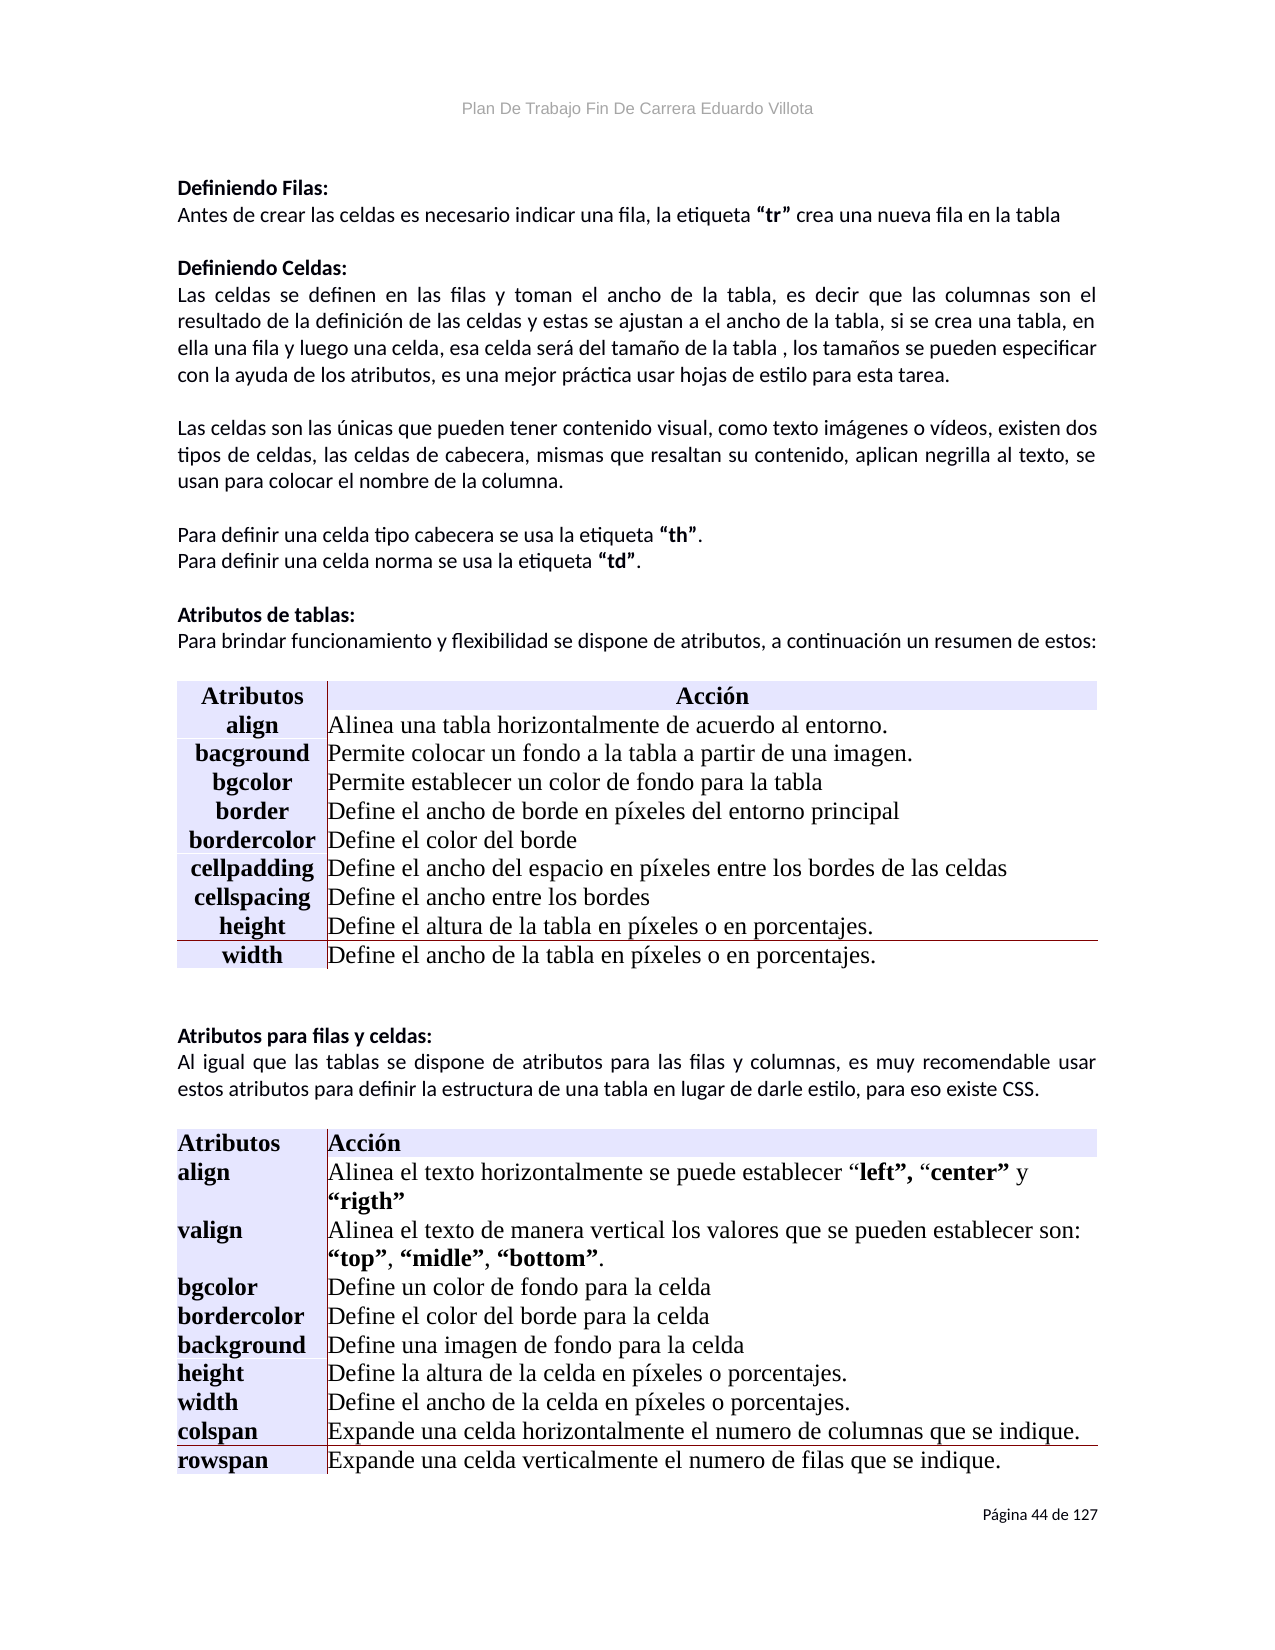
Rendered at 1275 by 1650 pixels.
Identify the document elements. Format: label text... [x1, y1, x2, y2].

table_cell rowspan [177, 1446, 327, 1474]
table_cell Define la altura de la celda en píxeles o porcentajes. [328, 1359, 1097, 1387]
table_cell cellspacing [177, 882, 327, 911]
text Para definir una celda norma se usa la etiqueta “td”. [177, 548, 1098, 574]
table_cell Define el ancho de borde en píxeles del entorno principal [328, 796, 1097, 825]
table_header Acción [328, 681, 1097, 710]
text Atributos de tablas: [177, 601, 1098, 628]
table_header Atributos [177, 681, 327, 710]
table_cell valign [177, 1215, 327, 1272]
table_cell align [177, 710, 327, 738]
table_cell Define el color del borde para la celda [328, 1301, 1097, 1330]
table_cell width [177, 1387, 327, 1416]
text Al igual que las tablas se dispone de atributos para las filas y columnas, es muy recomendable usar estos atributos para definir la estructura de una tabla en lugar de darle estilo, para eso existe CSS. [177, 1048, 1098, 1102]
table_cell bacground [177, 739, 327, 767]
table_cell Define el ancho del espacio en píxeles entre los bordes de las celdas [328, 854, 1097, 882]
table_cell border [177, 796, 327, 825]
text Definiendo Celdas: [177, 254, 1098, 281]
table_cell bgcolor [177, 1272, 327, 1301]
table_cell bgcolor [177, 767, 327, 796]
table_cell Define el color del borde [328, 825, 1097, 853]
table_cell Expande una celda verticalmente el numero de filas que se indique. [328, 1446, 1097, 1474]
table_cell background [177, 1330, 327, 1358]
text Antes de crear las celdas es necesario indicar una fila, la etiqueta “tr” crea una nueva fila en la tabla [177, 201, 1098, 228]
text Atributos para filas y celdas: [177, 1022, 1098, 1048]
table_cell Alinea el texto horizontalmente se puede establecer “left”, “center” y “rigth” [328, 1157, 1097, 1215]
text Las celdas son las únicas que pueden tener contenido visual, como texto imágenes o vídeos, existen dos tipos de celdas, las celdas de cabecera, mismas que resaltan su contenido, aplican negrilla al texto, se usan para colocar el nombre de la columna. [177, 414, 1098, 494]
table_header Atributos [177, 1129, 327, 1157]
table_header Acción [328, 1129, 1097, 1157]
table_cell bordercolor [177, 825, 327, 853]
table_cell Define el altura de la tabla en píxeles o en porcentajes. [328, 911, 1097, 940]
table_cell Define el ancho entre los bordes [328, 882, 1097, 911]
text Para definir una celda tipo cabecera se usa la etiqueta “th”. [177, 521, 1098, 548]
table_cell Permite colocar un fondo a la tabla a partir de una imagen. [328, 739, 1097, 767]
table_cell Define un color de fondo para la celda [328, 1272, 1097, 1301]
text Las celdas se definen en las filas y toman el ancho de la tabla, es decir que las columnas son el resultado de la definición de las celdas y estas se ajustan a el ancho de la tabla, si se crea una tabla, en ella una fila y luego una celda, esa celda será del tamaño de la tabla , los tamaños se pueden especificar con la ayuda de los atributos, es una mejor práctica usar hojas de estilo para esta tarea. [177, 281, 1098, 388]
text Para brindar funcionamiento y flexibilidad se dispone de atributos, a continuación un resumen de estos: [177, 628, 1098, 654]
table_cell height [177, 911, 327, 940]
table_cell cellpadding [177, 854, 327, 882]
table_cell Define una imagen de fondo para la celda [328, 1330, 1097, 1358]
table_cell Expande una celda horizontalmente el numero de columnas que se indique. [328, 1416, 1097, 1445]
table_cell width [177, 941, 327, 968]
table_cell align [177, 1157, 327, 1215]
table_cell height [177, 1359, 327, 1387]
table_cell Permite establecer un color de fondo para la tabla [328, 767, 1097, 796]
table_cell colspan [177, 1416, 327, 1445]
text Definiendo Filas: [177, 174, 1098, 201]
table_cell Alinea una tabla horizontalmente de acuerdo al entorno. [328, 710, 1097, 738]
table_cell Alinea el texto de manera vertical los valores que se pueden establecer son: “top”, “midle”, “bottom”. [328, 1215, 1097, 1272]
table_cell bordercolor [177, 1301, 327, 1330]
table_cell Define el ancho de la tabla en píxeles o en porcentajes. [328, 941, 1097, 968]
table_cell Define el ancho de la celda en píxeles o porcentajes. [328, 1387, 1097, 1416]
